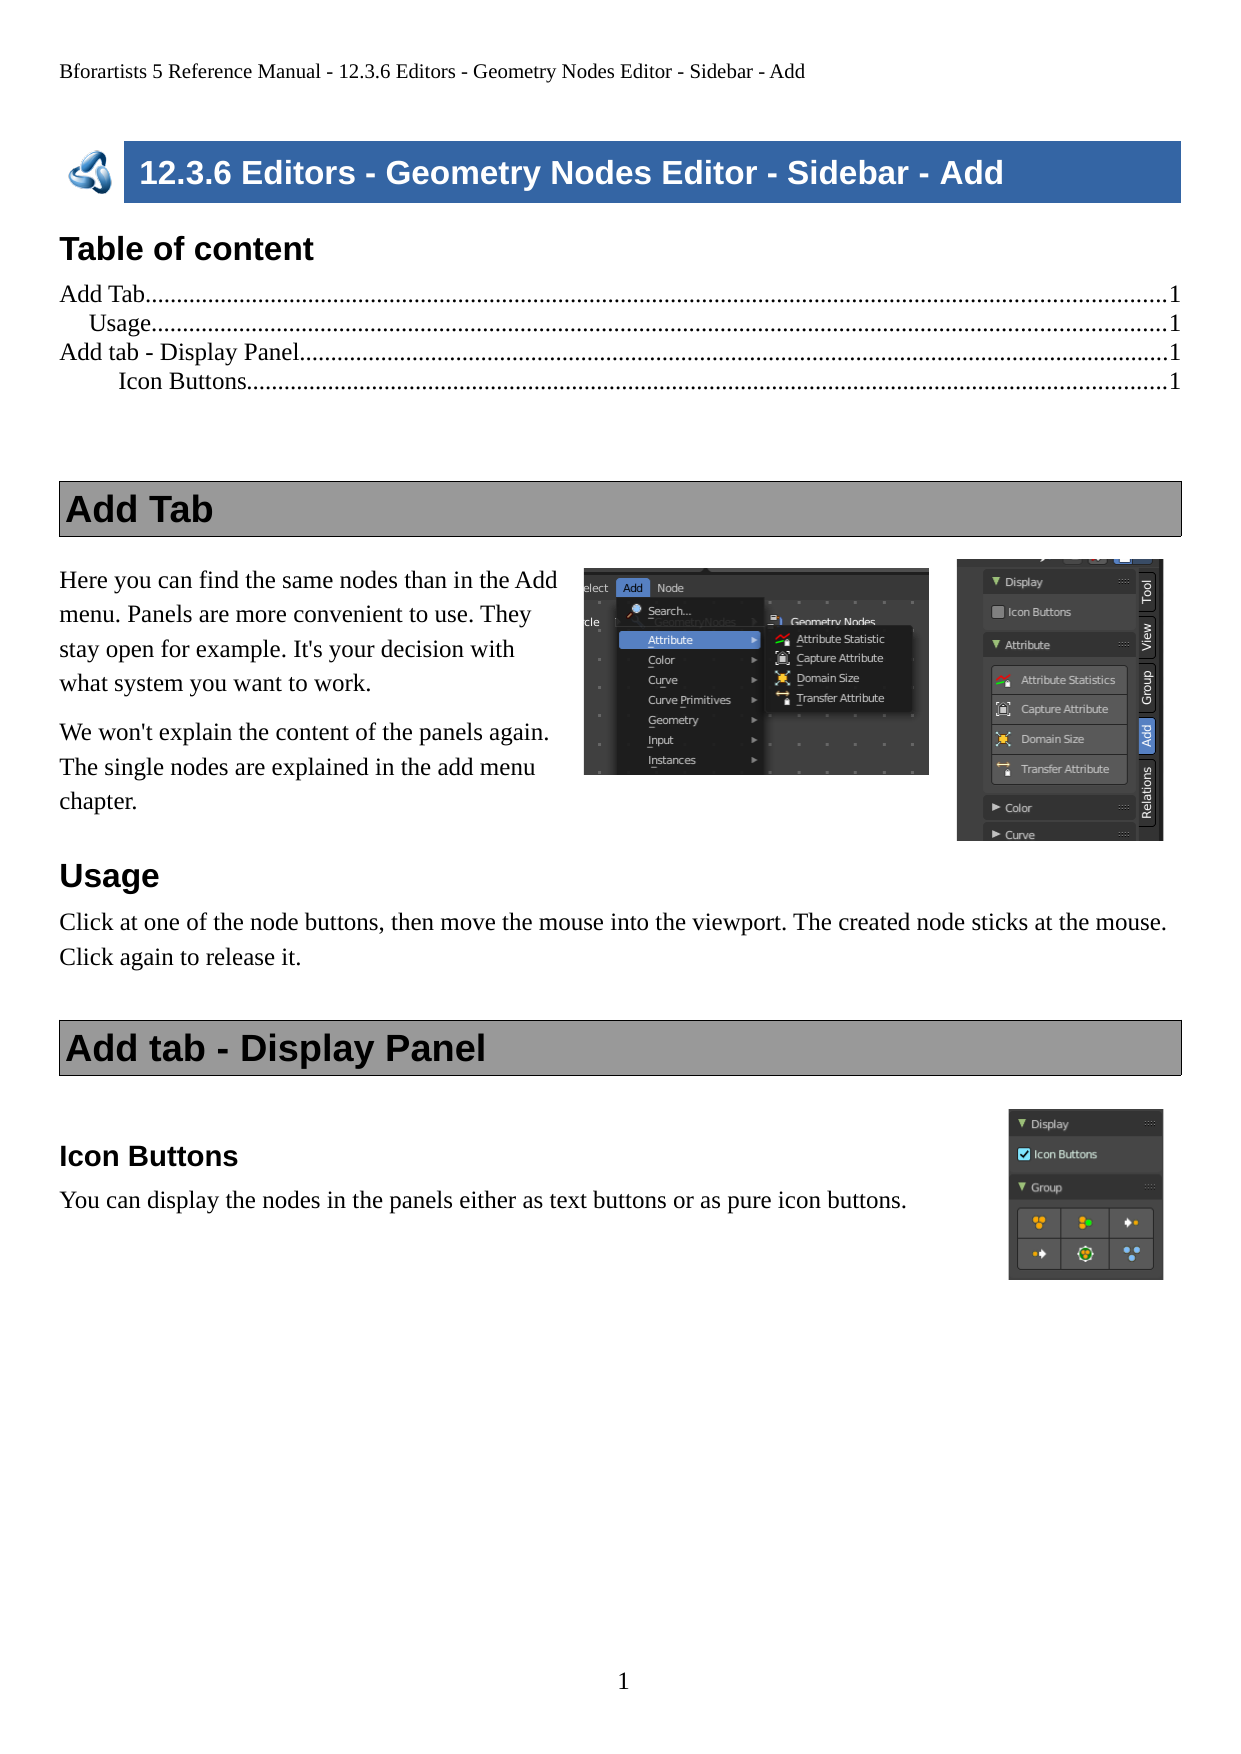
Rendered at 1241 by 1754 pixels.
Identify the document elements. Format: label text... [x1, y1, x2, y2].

picture [956, 559, 1164, 841]
picture [583, 568, 929, 775]
text Icon Buttons 1 [118, 366, 1181, 394]
text Click at one of the node buttons, then move the mouse into the viewport. The created node sticks at the mouse. Click again to release it. [59, 907, 1181, 971]
table_header Add tab - Display Panel [60, 1021, 1181, 1075]
text You can display the nodes in the panels either as text buttons or as pure icon buttons. [59, 1185, 1008, 1213]
table_header 12.3.6 Editors - Geometry Nodes Editor - Sidebar - Add [124, 141, 1181, 203]
text Usage 1 [88, 308, 1181, 337]
text Add tab - Display Panel 1 [59, 337, 1181, 366]
picture [1008, 1109, 1164, 1280]
text We won't explain the content of the panels again. The single nodes are explained in the add menu chapter. [59, 717, 956, 815]
subtitle Table of content [59, 228, 1181, 267]
picture [65, 147, 114, 197]
table_header [59, 141, 124, 203]
text Add Tab 1 [59, 279, 1181, 308]
subtitle Icon Buttons [59, 1138, 1008, 1172]
subtitle Usage [59, 856, 1181, 895]
table_header Add Tab [60, 482, 1181, 536]
text Here you can find the same nodes than in the Add menu. Panels are more convenient to use. They stay open for example. It's your decision with what system you want to work. [59, 565, 956, 697]
subtitle [1164, 1138, 1181, 1172]
